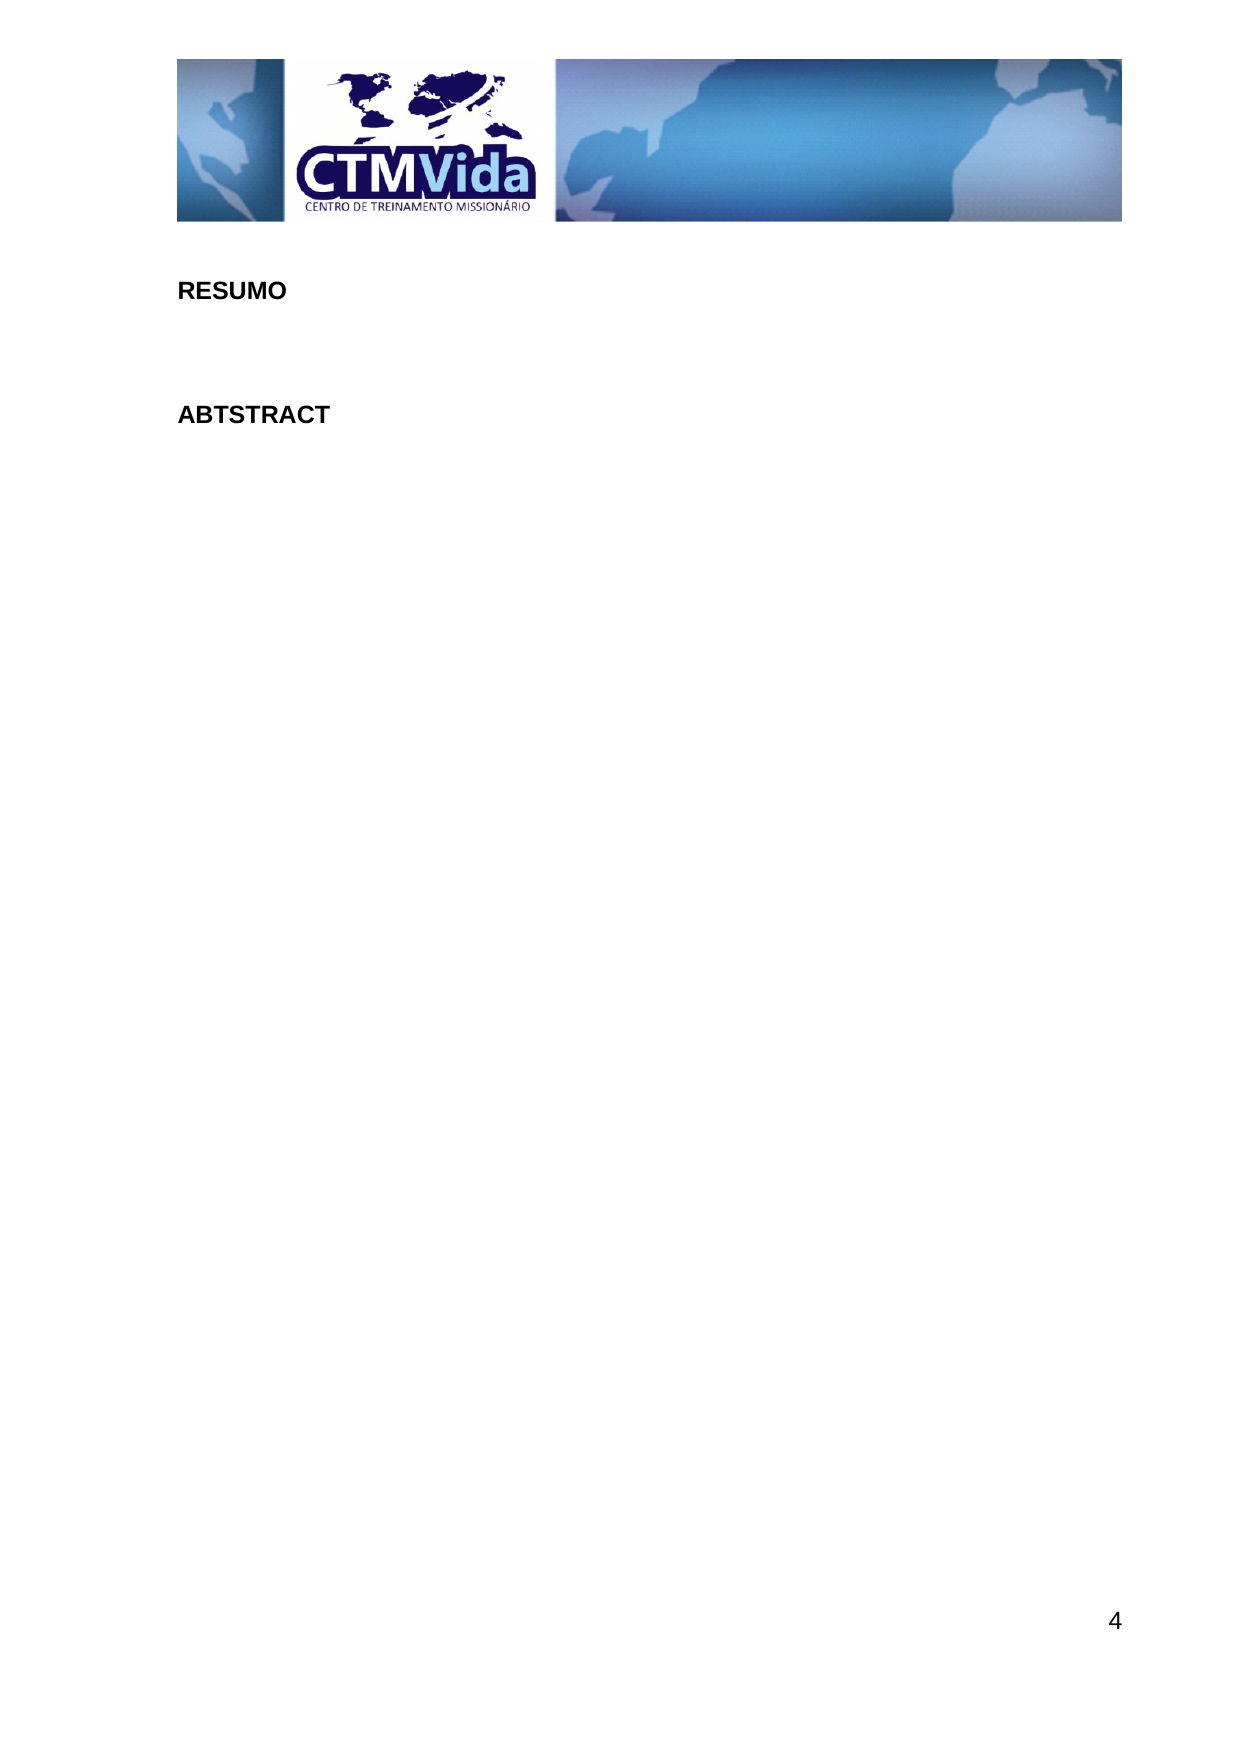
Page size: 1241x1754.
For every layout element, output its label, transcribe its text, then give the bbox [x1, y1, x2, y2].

subtitle Abtstract [177, 400, 1122, 429]
subtitle Resumo [177, 276, 1122, 305]
picture [177, 59, 1122, 222]
